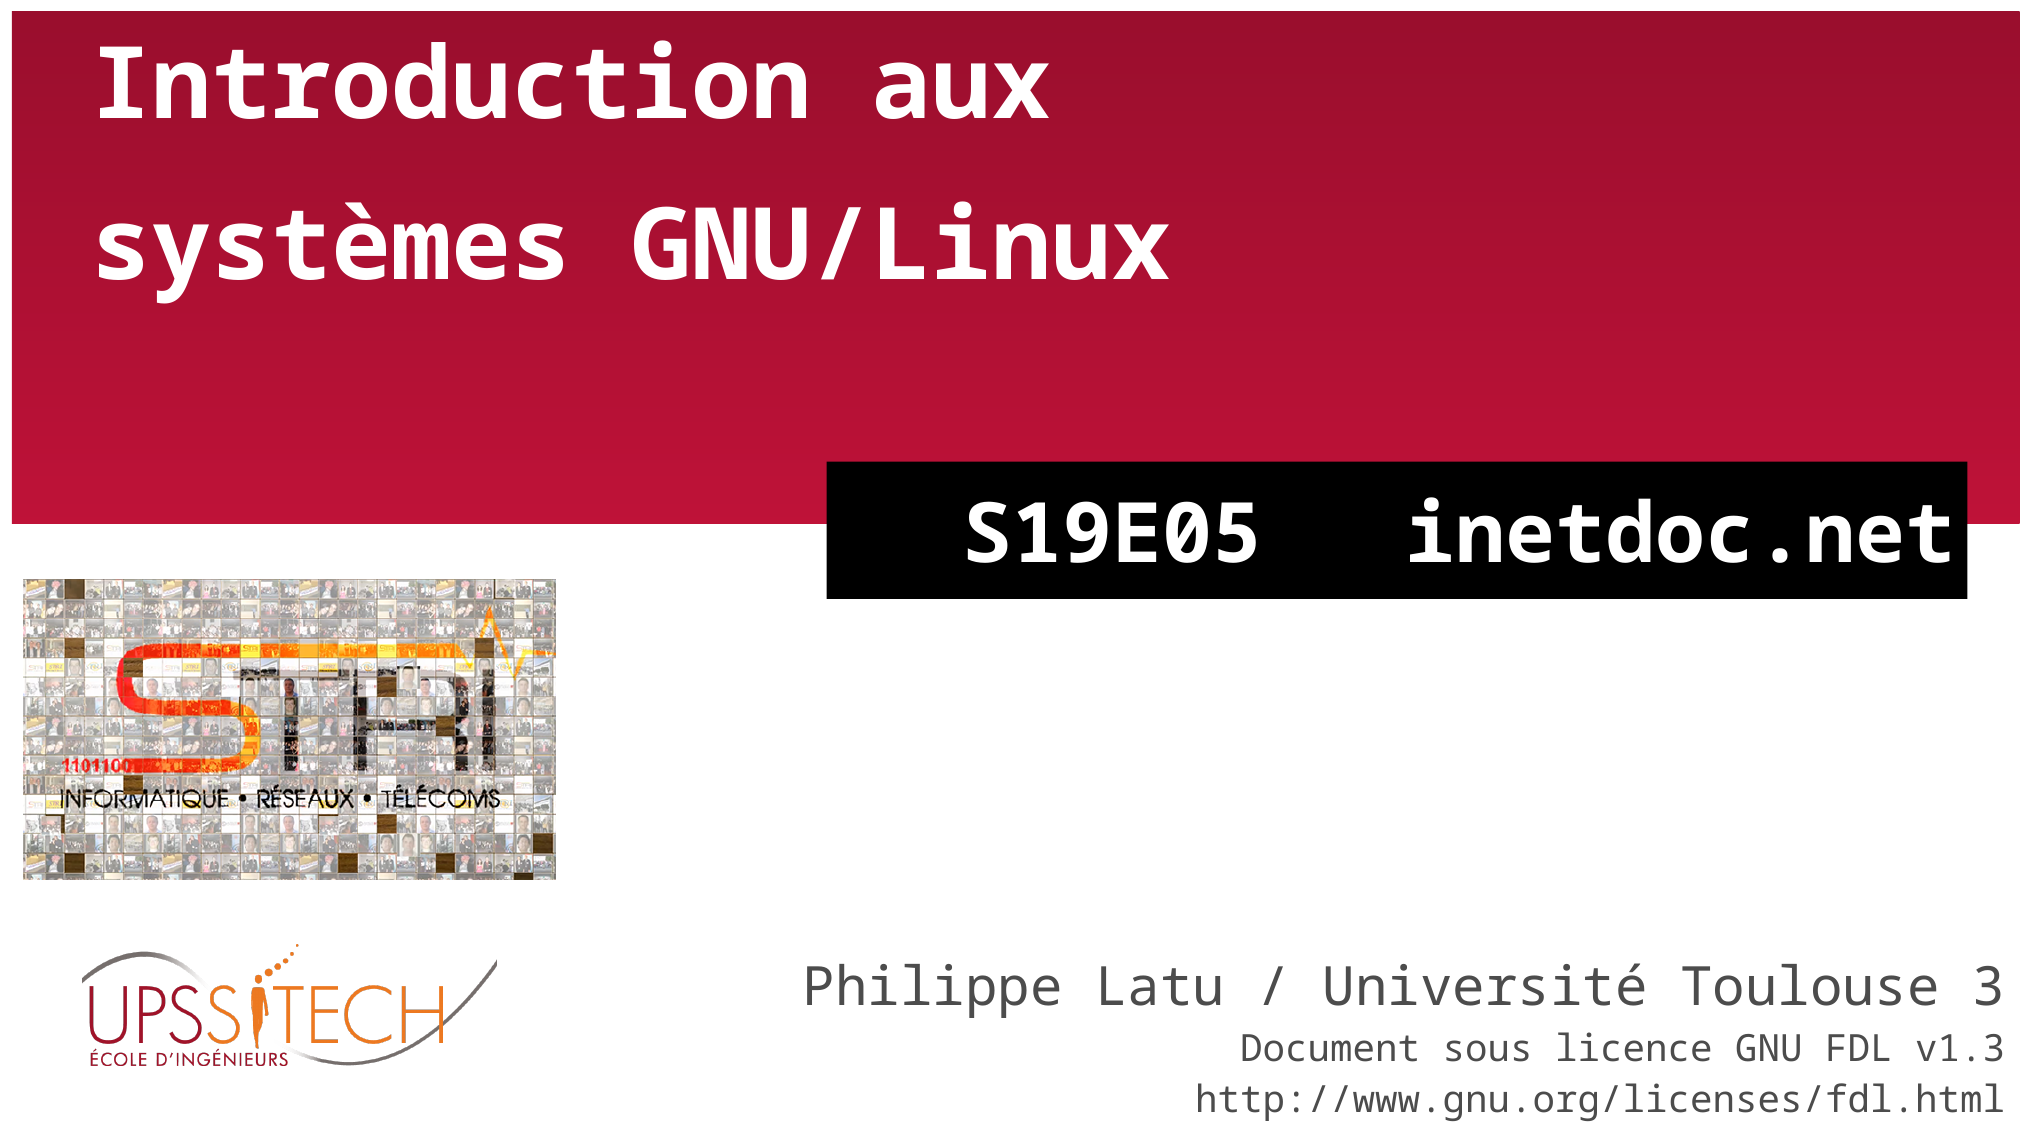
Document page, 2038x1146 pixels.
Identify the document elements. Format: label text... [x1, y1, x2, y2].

text_box Introduction aux systèmes GNU/Linux [11, 11, 2020, 524]
picture [82, 944, 497, 1066]
text_box Philippe Latu / Université Toulouse 3 Document sous licence GNU FDL v1.3 http://www.gnu.org/licenses/fdl.html [708, 944, 2008, 1134]
picture [23, 579, 556, 880]
text_box S19E05 inetdoc.net [826, 461, 1968, 599]
